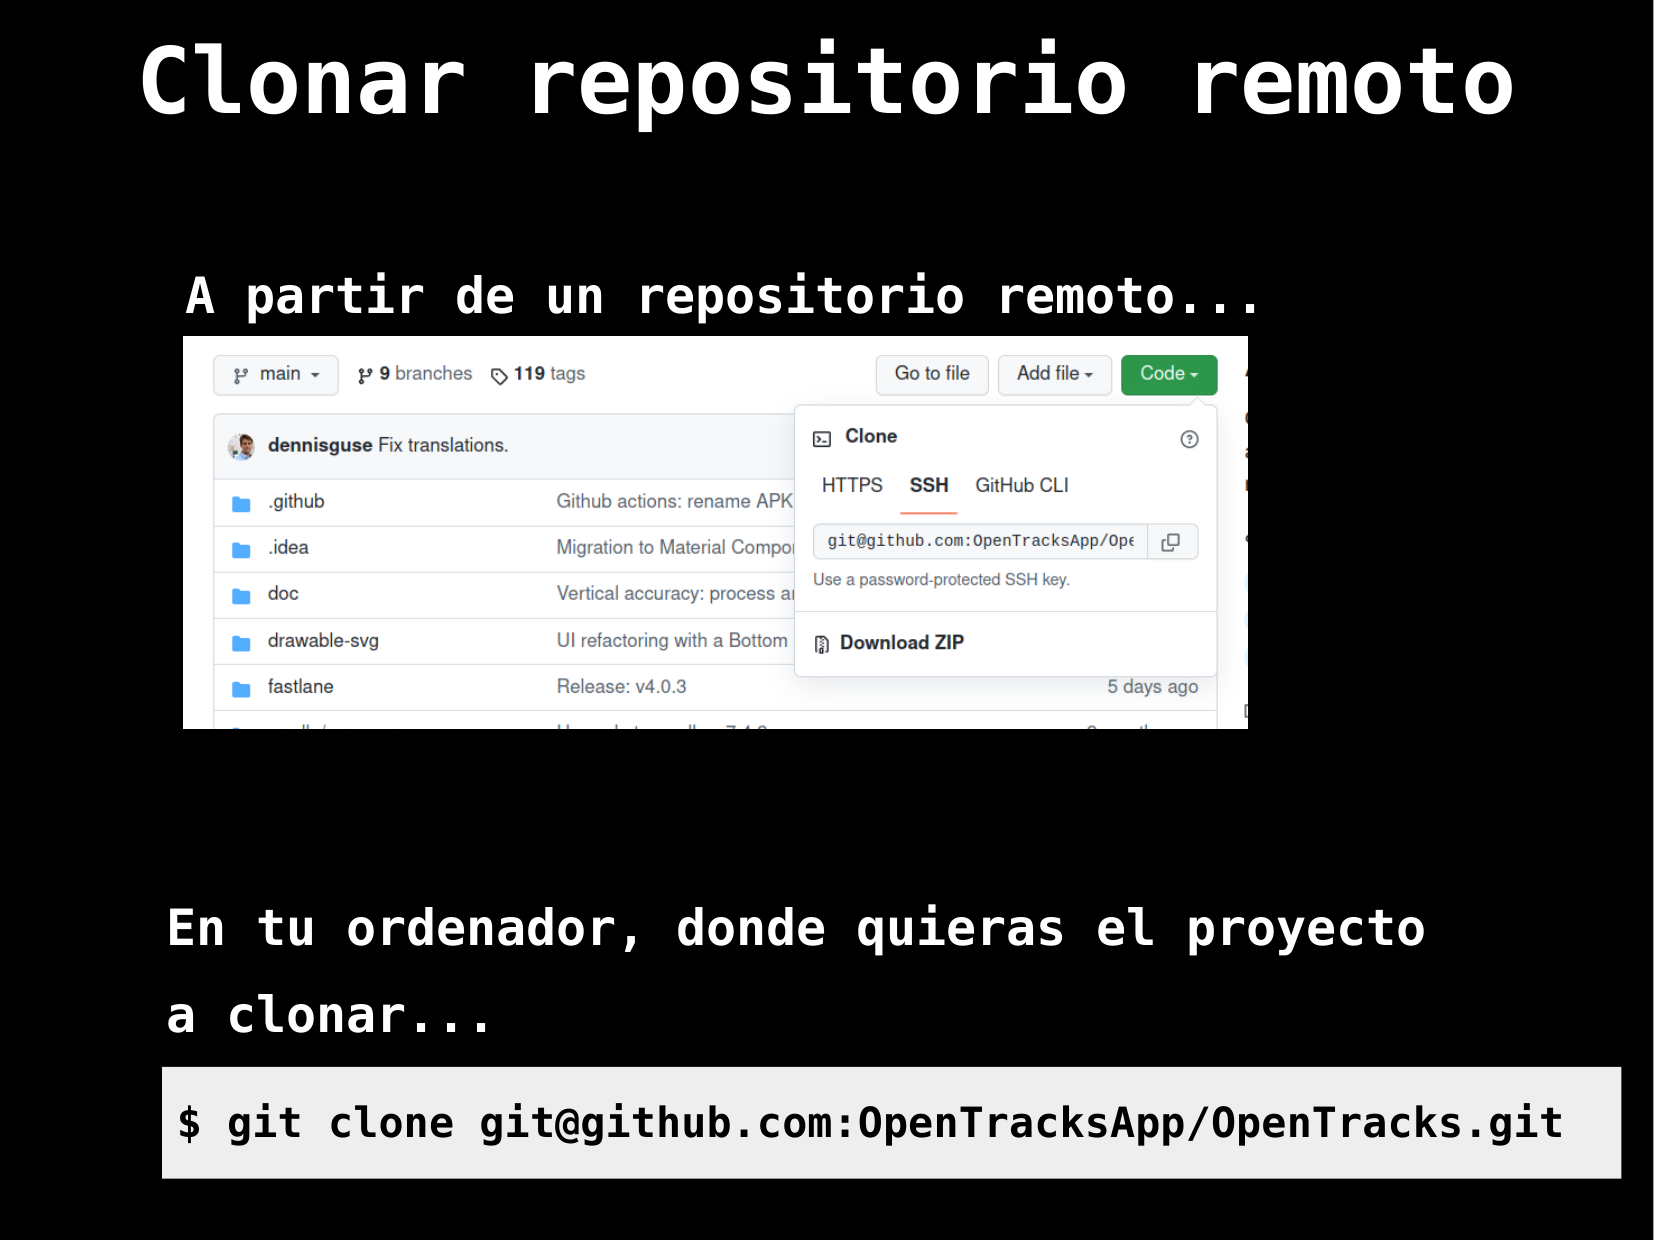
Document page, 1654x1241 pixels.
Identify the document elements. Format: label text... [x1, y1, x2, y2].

title Clonar repositorio remoto [82, 0, 1571, 190]
picture [183, 336, 1248, 729]
text_box $ git clone git@github.com:OpenTracksApp/OpenTracks.git [162, 1066, 1622, 1179]
text_box A partir de un repositorio remoto... [170, 230, 1281, 333]
text_box En tu ordenador, donde quieras el proyecto a clonar... [151, 862, 1442, 1052]
